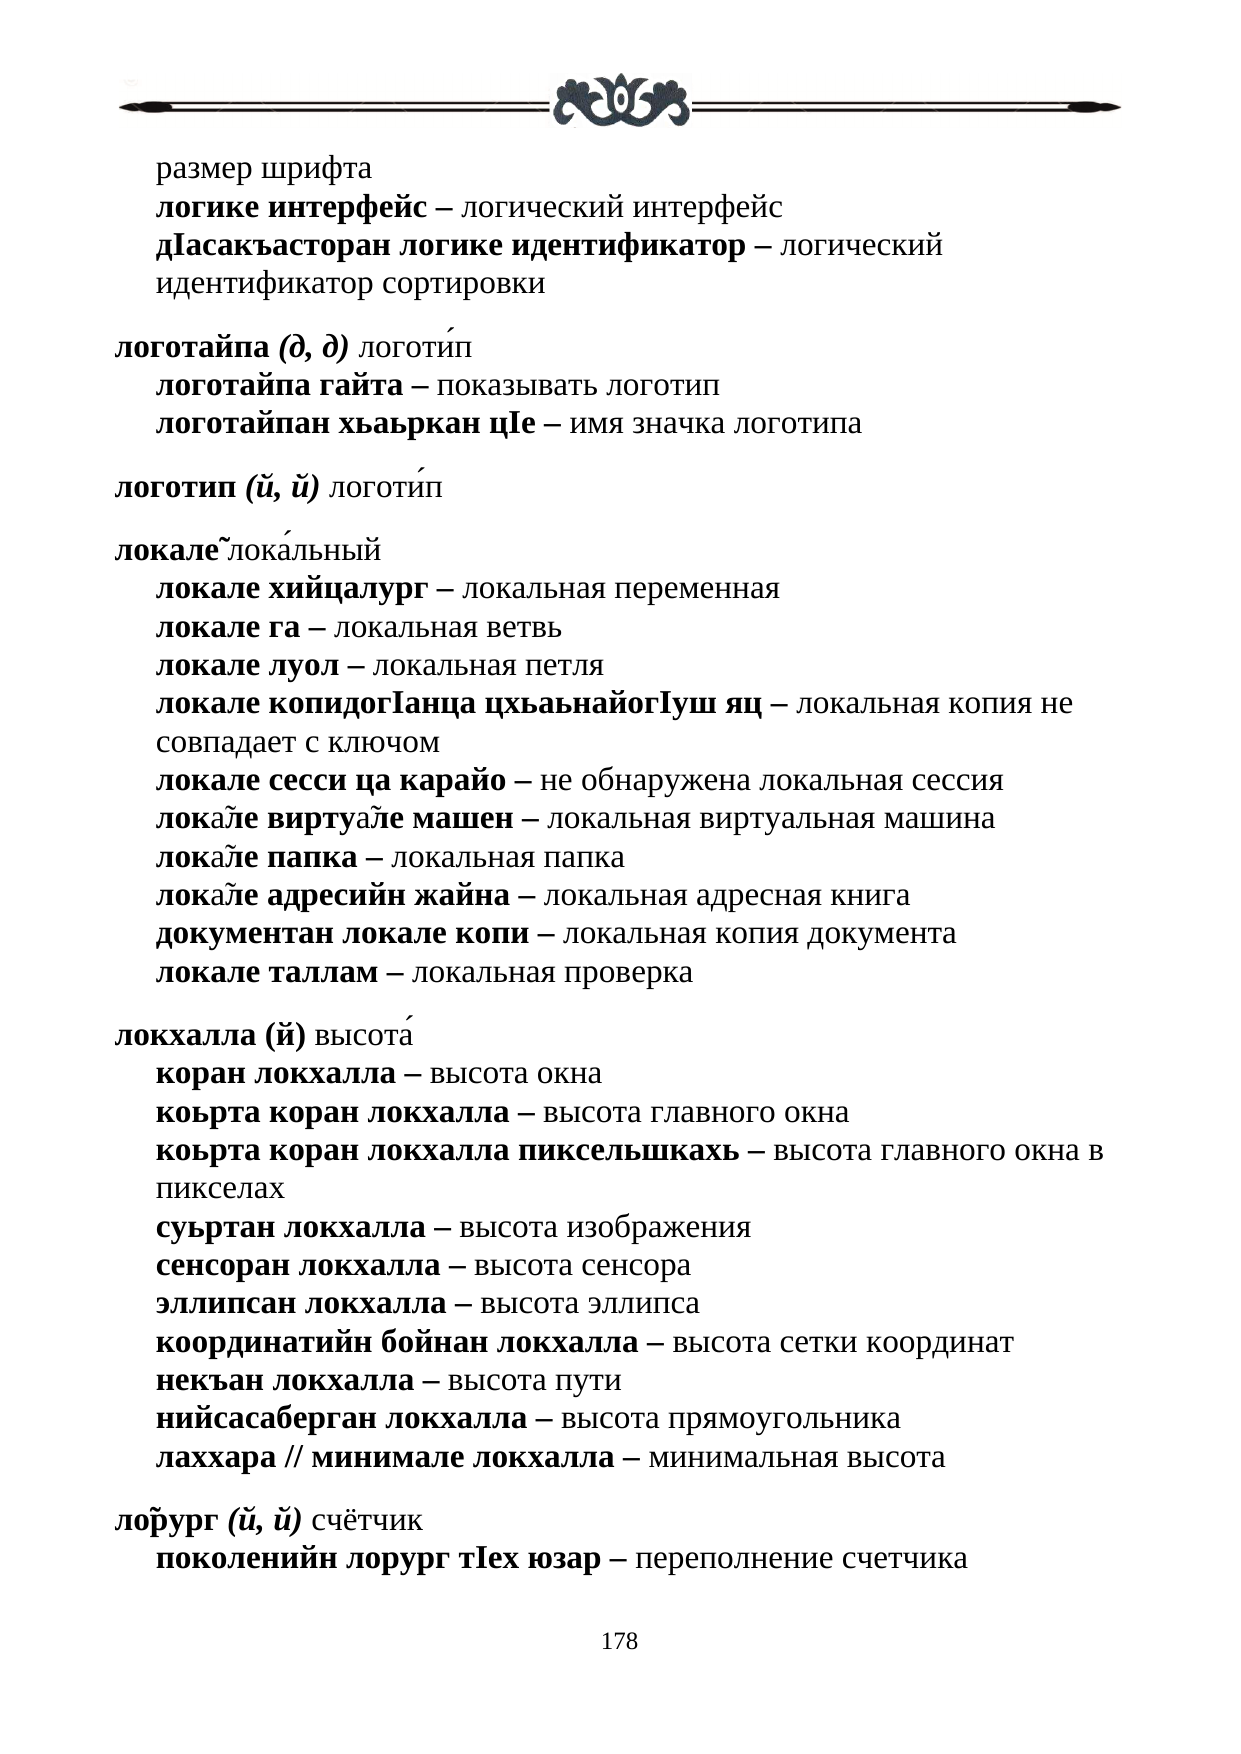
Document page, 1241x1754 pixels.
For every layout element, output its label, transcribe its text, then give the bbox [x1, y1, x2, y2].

text логотип (й, й) логоти́п [114, 466, 1122, 504]
text ло̃рург (й, й) счётчик поколенийн лорург тIех юзар – переполнение счетчика [114, 1499, 1122, 1576]
text локхалла (й) высота́ коран локхалла – высота окна коьрта коран локхалла – высота главного окна коьрта коран локхалла пиксельшкахь – высота главного окна в пикселах суьртан локхалла – высота изображения сенсоран локхалла – высота сенсора эллипсан локхалла – высота эллипса координатийн бойнан локхалла – высота сетки координат некъан локхалла – высота пути нийсасаберган локхалла – высота прямоугольника лаххара // минимале локхалла – минимальная высота [114, 1014, 1122, 1474]
text размер шрифта логике интерфейс – логический интерфейс дІасакъасторан логике идентификатор – логический идентификатор сортировки [114, 148, 1122, 301]
text локале̃ лока́льный локале хийцалург – локальная переменная локале га – локальная ветвь локале луол – локальная петля локале копидогIанца цхьаьнайогIуш яц – локальная копия не совпадает с ключом локале сесси ца карайо – не обнаружена локальная сессия лока̃ле виртуа̃ле машен – локальная виртуальная машина лока̃ле папка – локальная папка лока̃ле адресийн жайна – локальная адресная книга документан локале копи – локальная копия документа локале таллам – локальная проверка [114, 529, 1122, 989]
text логотайпа (д, д) логоти́п логотайпа гайта – показывать логотип логотайпан хьаьркан цIе – имя значка логотипа [114, 326, 1122, 441]
